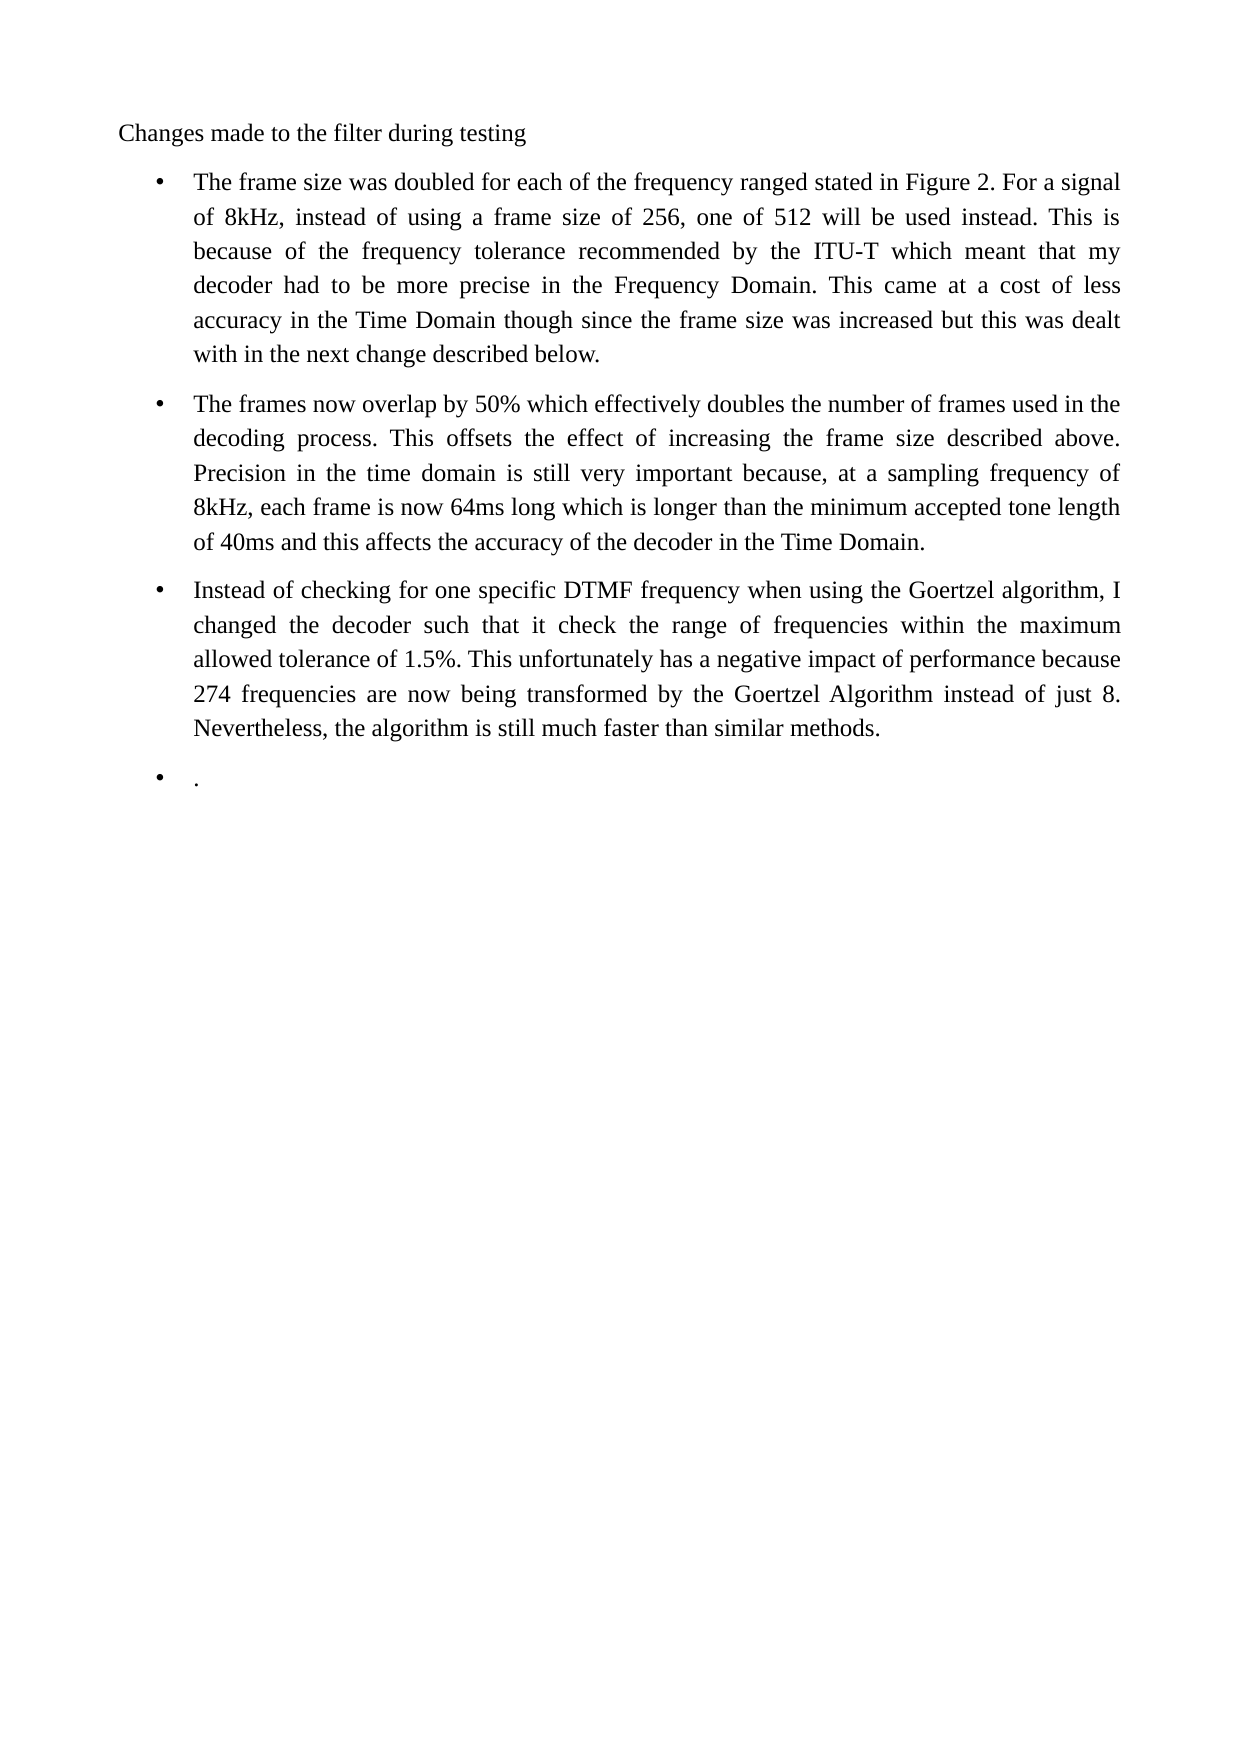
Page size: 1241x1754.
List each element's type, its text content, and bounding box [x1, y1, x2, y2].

list The frames now overlap by 50% which effectively doubles the number of frames used in the decoding process. This offsets the effect of increasing the frame size described above. Precision in the time domain is still very important because, at a sampling frequency of 8kHz, each frame is now 64ms long which is longer than the minimum accepted tone length of 40ms and this affects the accuracy of the decoder in the Time Domain. [156, 389, 1122, 555]
list Instead of checking for one specific DTMF frequency when using the Goertzel algorithm, I changed the decoder such that it check the range of frequencies within the maximum allowed tolerance of 1.5%. This unfortunately has a negative impact of performance because 274 frequencies are now being transformed by the Goertzel Algorithm instead of just 8. Nevertheless, the algorithm is still much faster than similar methods. [156, 576, 1122, 742]
text Changes made to the filter during testing [118, 118, 1122, 147]
list The frame size was doubled for each of the frequency ranged stated in Figure 2. For a signal of 8kHz, instead of using a frame size of 256, one of 512 will be used instead. This is because of the frequency tolerance recommended by the ITU-T which meant that my decoder had to be more precise in the Frequency Domain. This came at a cost of less accuracy in the Time Domain though since the frame size was increased but this was dealt with in the next change described below. [156, 167, 1122, 368]
list . [156, 763, 1122, 791]
